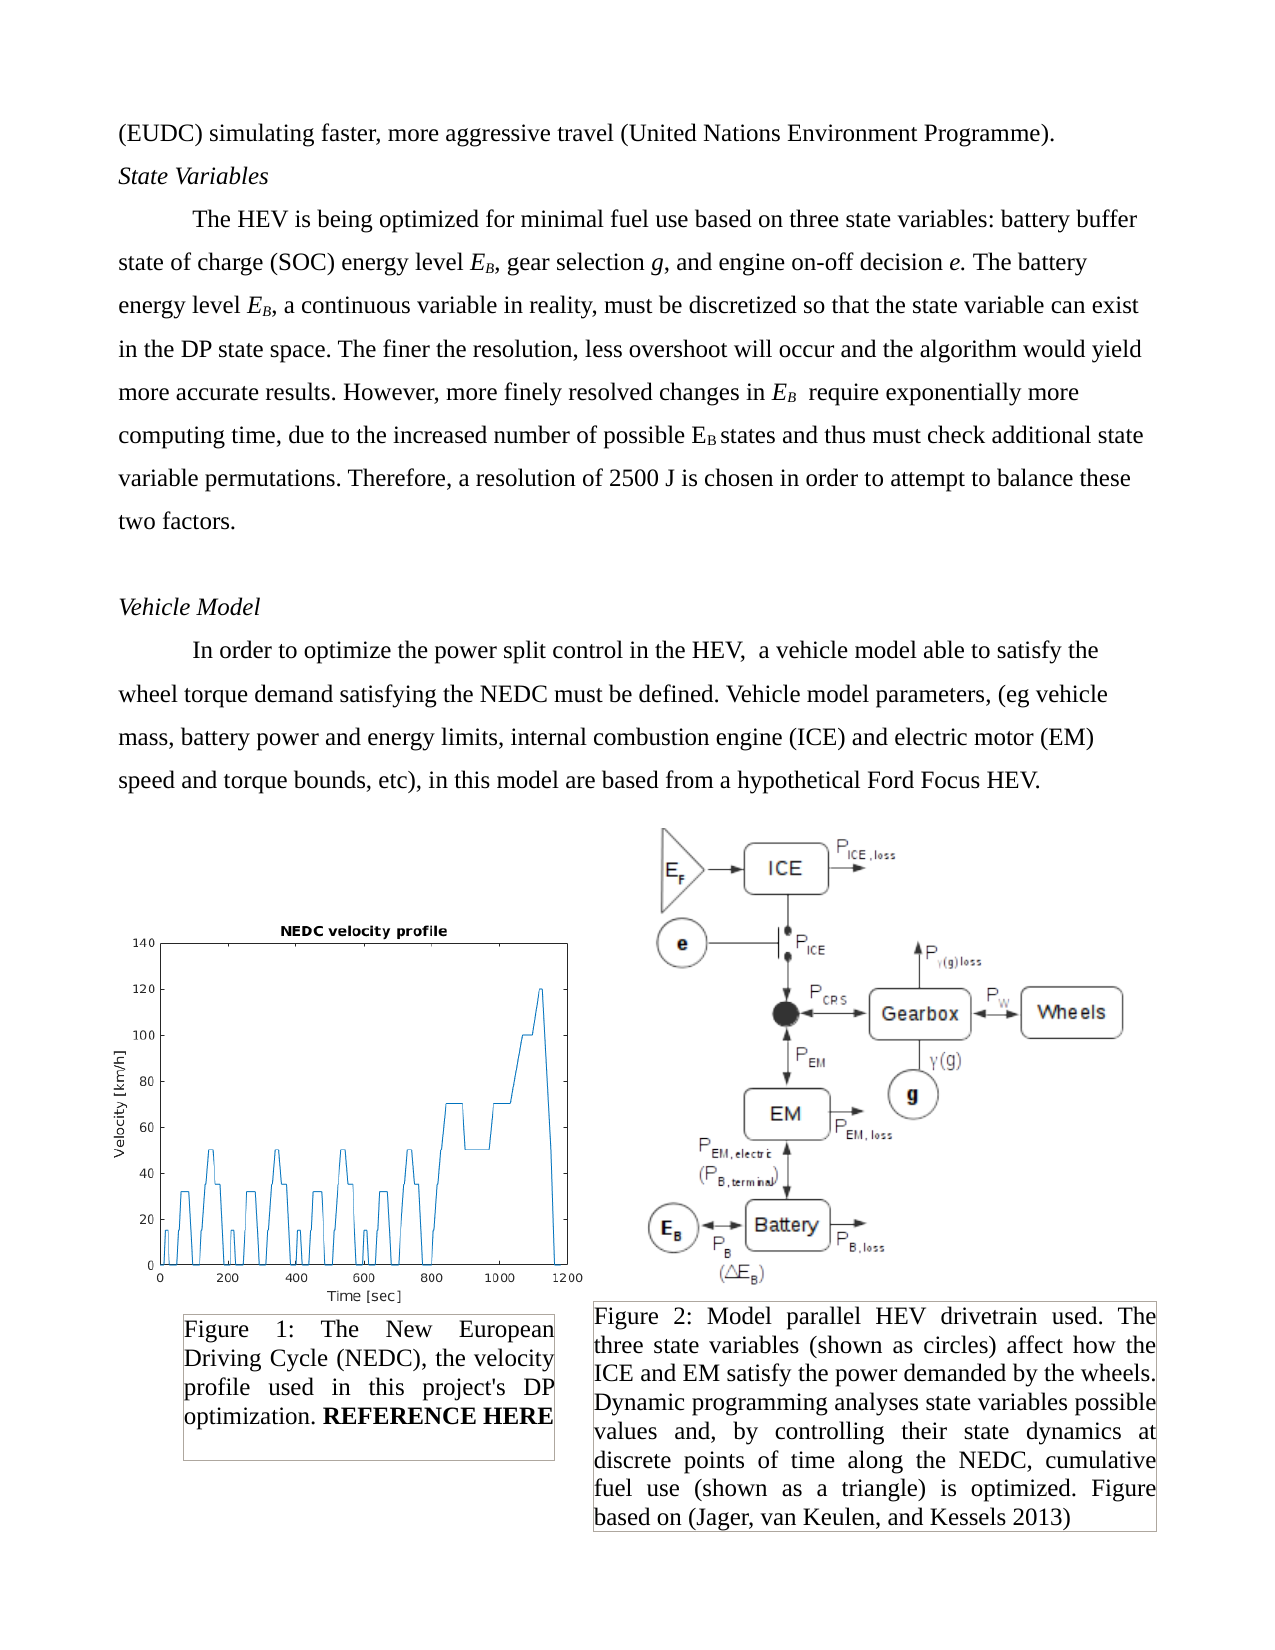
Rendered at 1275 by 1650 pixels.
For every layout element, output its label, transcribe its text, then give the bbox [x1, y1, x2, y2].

picture [620, 828, 1131, 1301]
picture [92, 913, 617, 1308]
text (EUDC) simulating faster, more aggressive travel (United Nations Environment Programme). [118, 118, 1157, 147]
text State Variables [118, 161, 1157, 190]
text In order to optimize the power split control in the HEV, a vehicle model able to satisfy the wheel torque demand satisfying the NEDC must be defined. Vehicle model parameters, (eg vehicle mass, battery power and energy limits, internal combustion engine (ICE) and electric motor (EM) speed and torque bounds, etc), in this model are based from a hypothetical Ford Focus HEV. [118, 636, 1157, 794]
text Vehicle Model [118, 592, 1157, 621]
picture [594, 1302, 617, 1308]
text The HEV is being optimized for minimal fuel use based on three state variables: battery buffer state of charge (SOC) energy level EB, gear selection g, and engine on-off decision e. The battery energy level EB, a continuous variable in reality, must be discretized so that the state variable can exist in the DP state space. The finer the resolution, less overshoot will occur and the algorithm would yield more accurate results. However, more finely resolved changes in EB require exponentially more computing time, due to the increased number of possible EB states and thus must check additional state variable permutations. Therefore, a resolution of 2500 J is chosen in order to attempt to balance these two factors. [118, 204, 1157, 535]
